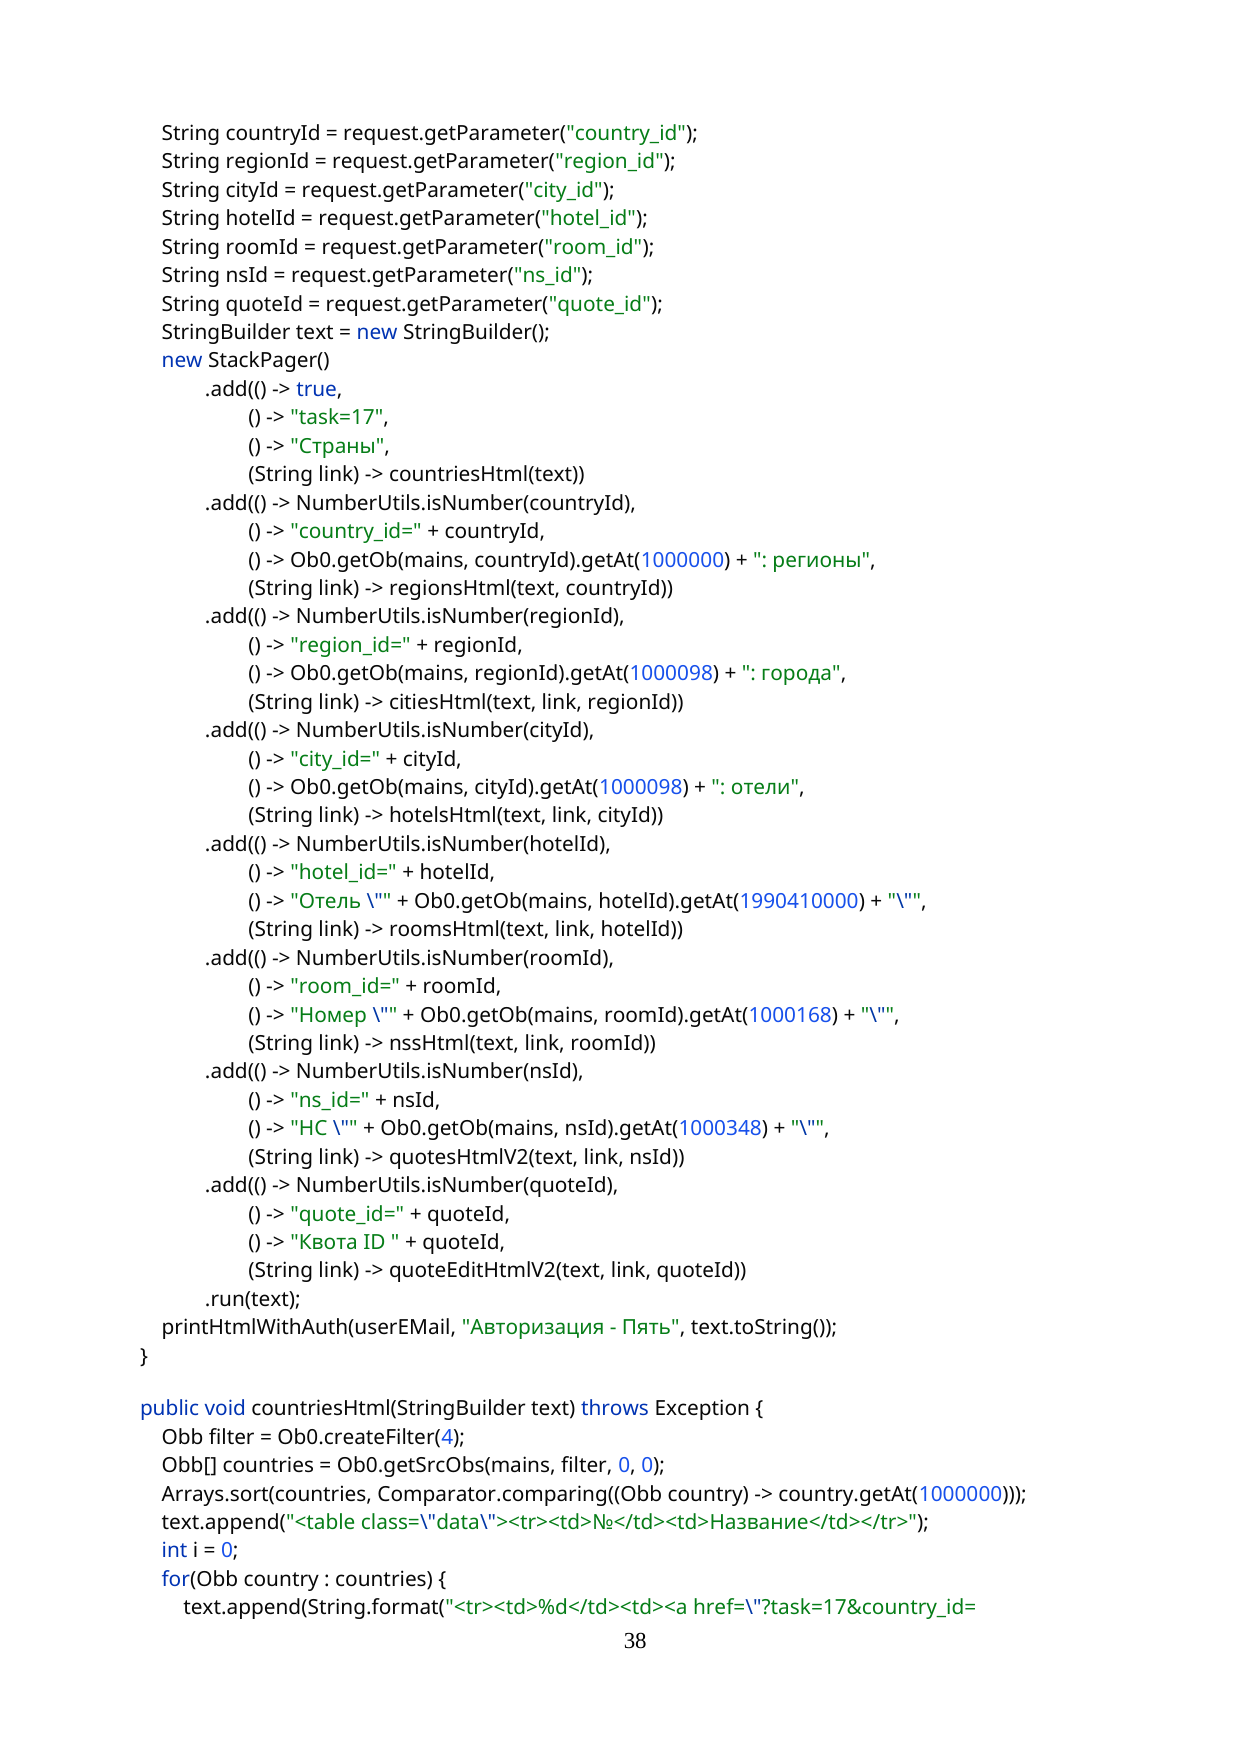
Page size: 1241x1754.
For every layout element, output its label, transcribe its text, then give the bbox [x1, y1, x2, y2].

text String countryId = request.getParameter("country_id"); String regionId = request.getParameter("region_id"); String cityId = request.getParameter("city_id"); String hotelId = request.getParameter("hotel_id"); String roomId = request.getParameter("room_id"); String nsId = request.getParameter("ns_id"); String quoteId = request.getParameter("quote_id"); StringBuilder text = new StringBuilder(); new StackPager() .add(() -> true, () -> "task=17", () -> "Страны", (String link) -> countriesHtml(text)) .add(() -> NumberUtils.isNumber(countryId), () -> "country_id=" + countryId, () -> Ob0.getOb(mains, countryId).getAt(1000000) + ": регионы", (String link) -> regionsHtml(text, countryId)) .add(() -> NumberUtils.isNumber(regionId), () -> "region_id=" + regionId, () -> Ob0.getOb(mains, regionId).getAt(1000098) + ": города", (String link) -> citiesHtml(text, link, regionId)) .add(() -> NumberUtils.isNumber(cityId), () -> "city_id=" + cityId, () -> Ob0.getOb(mains, cityId).getAt(1000098) + ": отели", (String link) -> hotelsHtml(text, link, cityId)) .add(() -> NumberUtils.isNumber(hotelId), () -> "hotel_id=" + hotelId, () -> "Отель \"" + Ob0.getOb(mains, hotelId).getAt(1990410000) + "\"", (String link) -> roomsHtml(text, link, hotelId)) .add(() -> NumberUtils.isNumber(roomId), () -> "room_id=" + roomId, () -> "Номер \"" + Ob0.getOb(mains, roomId).getAt(1000168) + "\"", (String link) -> nssHtml(text, link, roomId)) .add(() -> NumberUtils.isNumber(nsId), () -> "ns_id=" + nsId, () -> "НС \"" + Ob0.getOb(mains, nsId).getAt(1000348) + "\"", (String link) -> quotesHtmlV2(text, link, nsId)) .add(() -> NumberUtils.isNumber(quoteId), () -> "quote_id=" + quoteId, () -> "Квота ID " + quoteId, (String link) -> quoteEditHtmlV2(text, link, quoteId)) .run(text); printHtmlWithAuth(userEMail, "Авторизация - Пять", text.toString()); } public void countriesHtml(StringBuilder text) throws Exception { Obb filter = Ob0.createFilter(4); Obb[] countries = Ob0.getSrcObs(mains, filter, 0, 0); Arrays.sort(countries, Comparator.comparing((Obb country) -> country.getAt(1000000))); text.append("<table class=\"data\"><tr><td>№</td><td>Название</td></tr>"); int i = 0; for(Obb country : countries) { text.append(String.format("<tr><td>%d</td><td><a href=\"?task=17&country_id= [118, 118, 1152, 1621]
